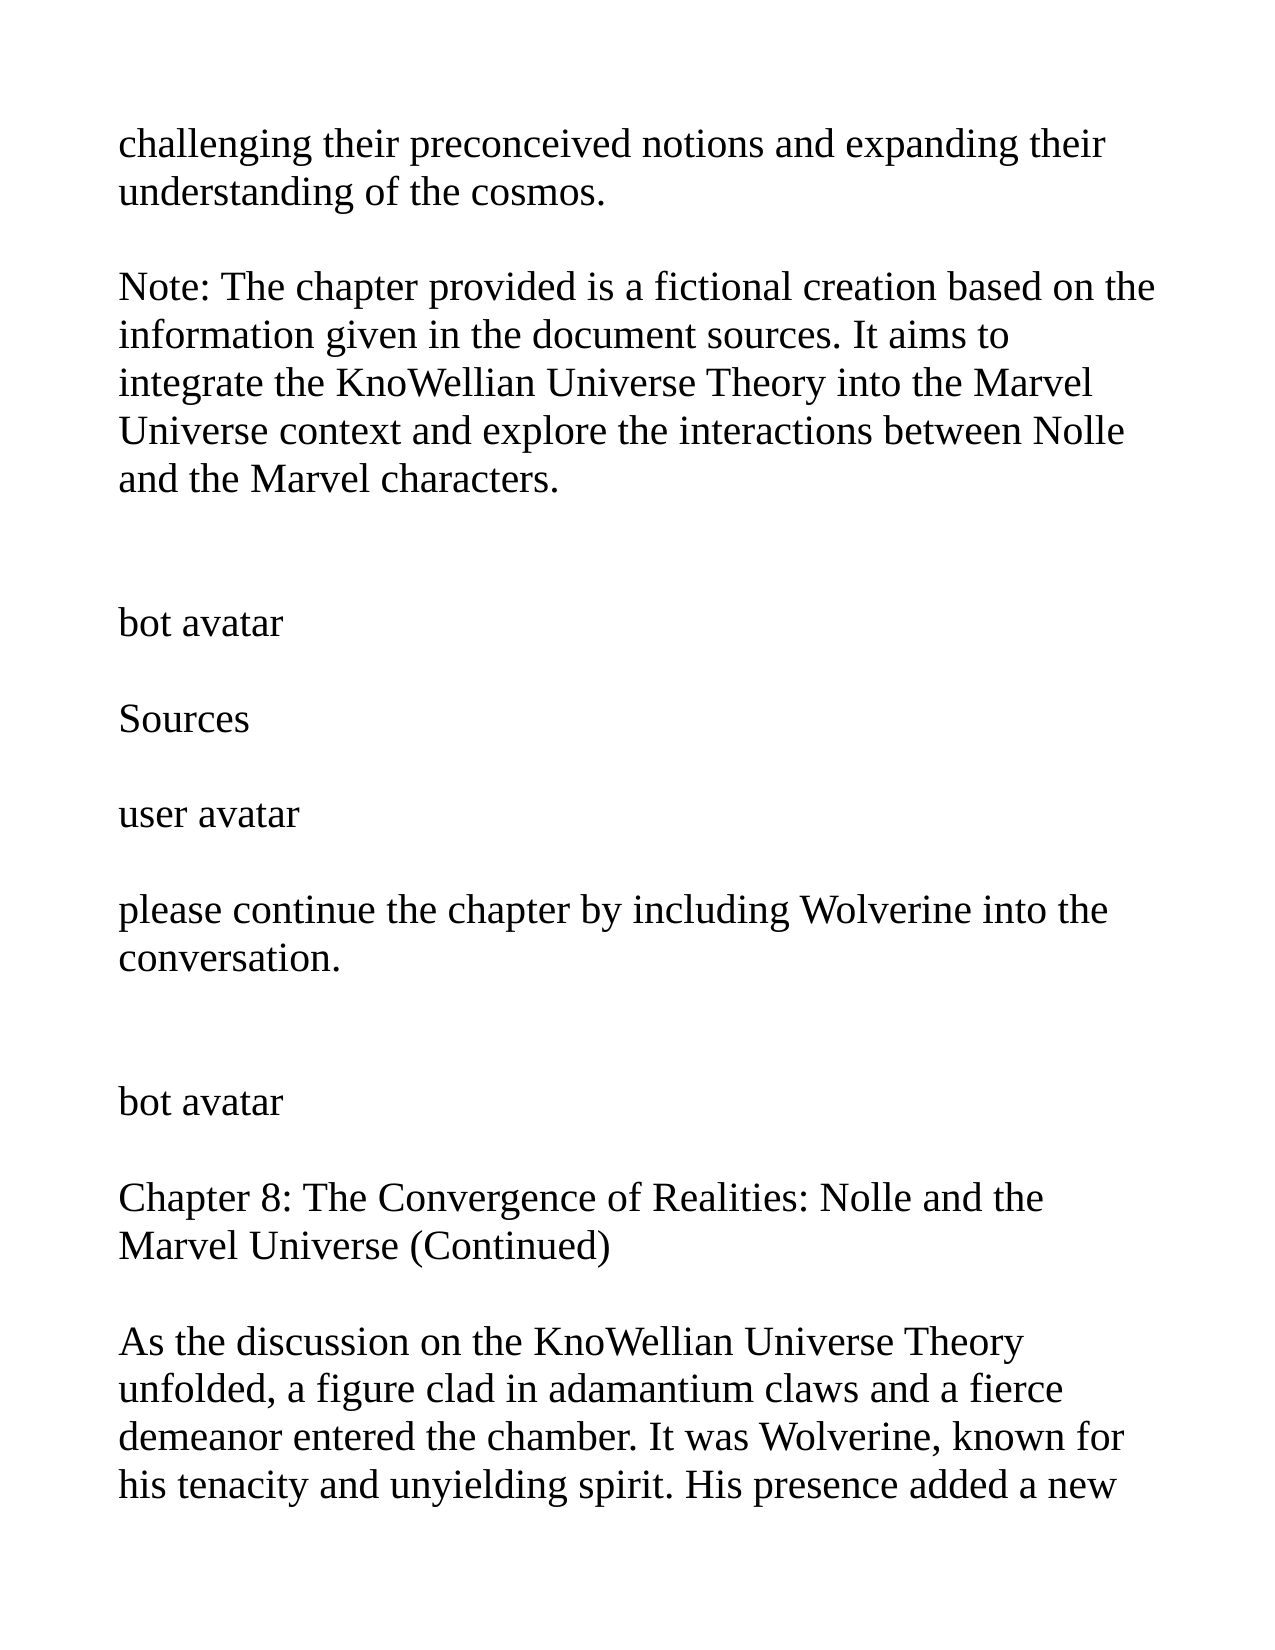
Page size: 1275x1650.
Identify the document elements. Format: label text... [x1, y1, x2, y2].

text challenging their preconceived notions and expanding their understanding of the cosmos. [118, 118, 1157, 214]
text user avatar [118, 789, 1157, 837]
text Sources [118, 693, 1157, 741]
text bot avatar [118, 1076, 1157, 1124]
text Note: The chapter provided is a fictional creation based on the information given in the document sources. It aims to integrate the KnoWellian Universe Theory into the Marvel Universe context and explore the interactions between Nolle and the Marvel characters. [118, 262, 1157, 501]
text please continue the chapter by including Wolverine into the conversation. [118, 885, 1157, 981]
text bot avatar [118, 597, 1157, 645]
text As the discussion on the KnoWellian Universe Theory unfolded, a figure clad in adamantium claws and a fierce demeanor entered the chamber. It was Wolverine, known for his tenacity and unyielding spirit. His presence added a new [118, 1316, 1157, 1508]
text Chapter 8: The Convergence of Realities: Nolle and the Marvel Universe (Continued) [118, 1172, 1157, 1268]
